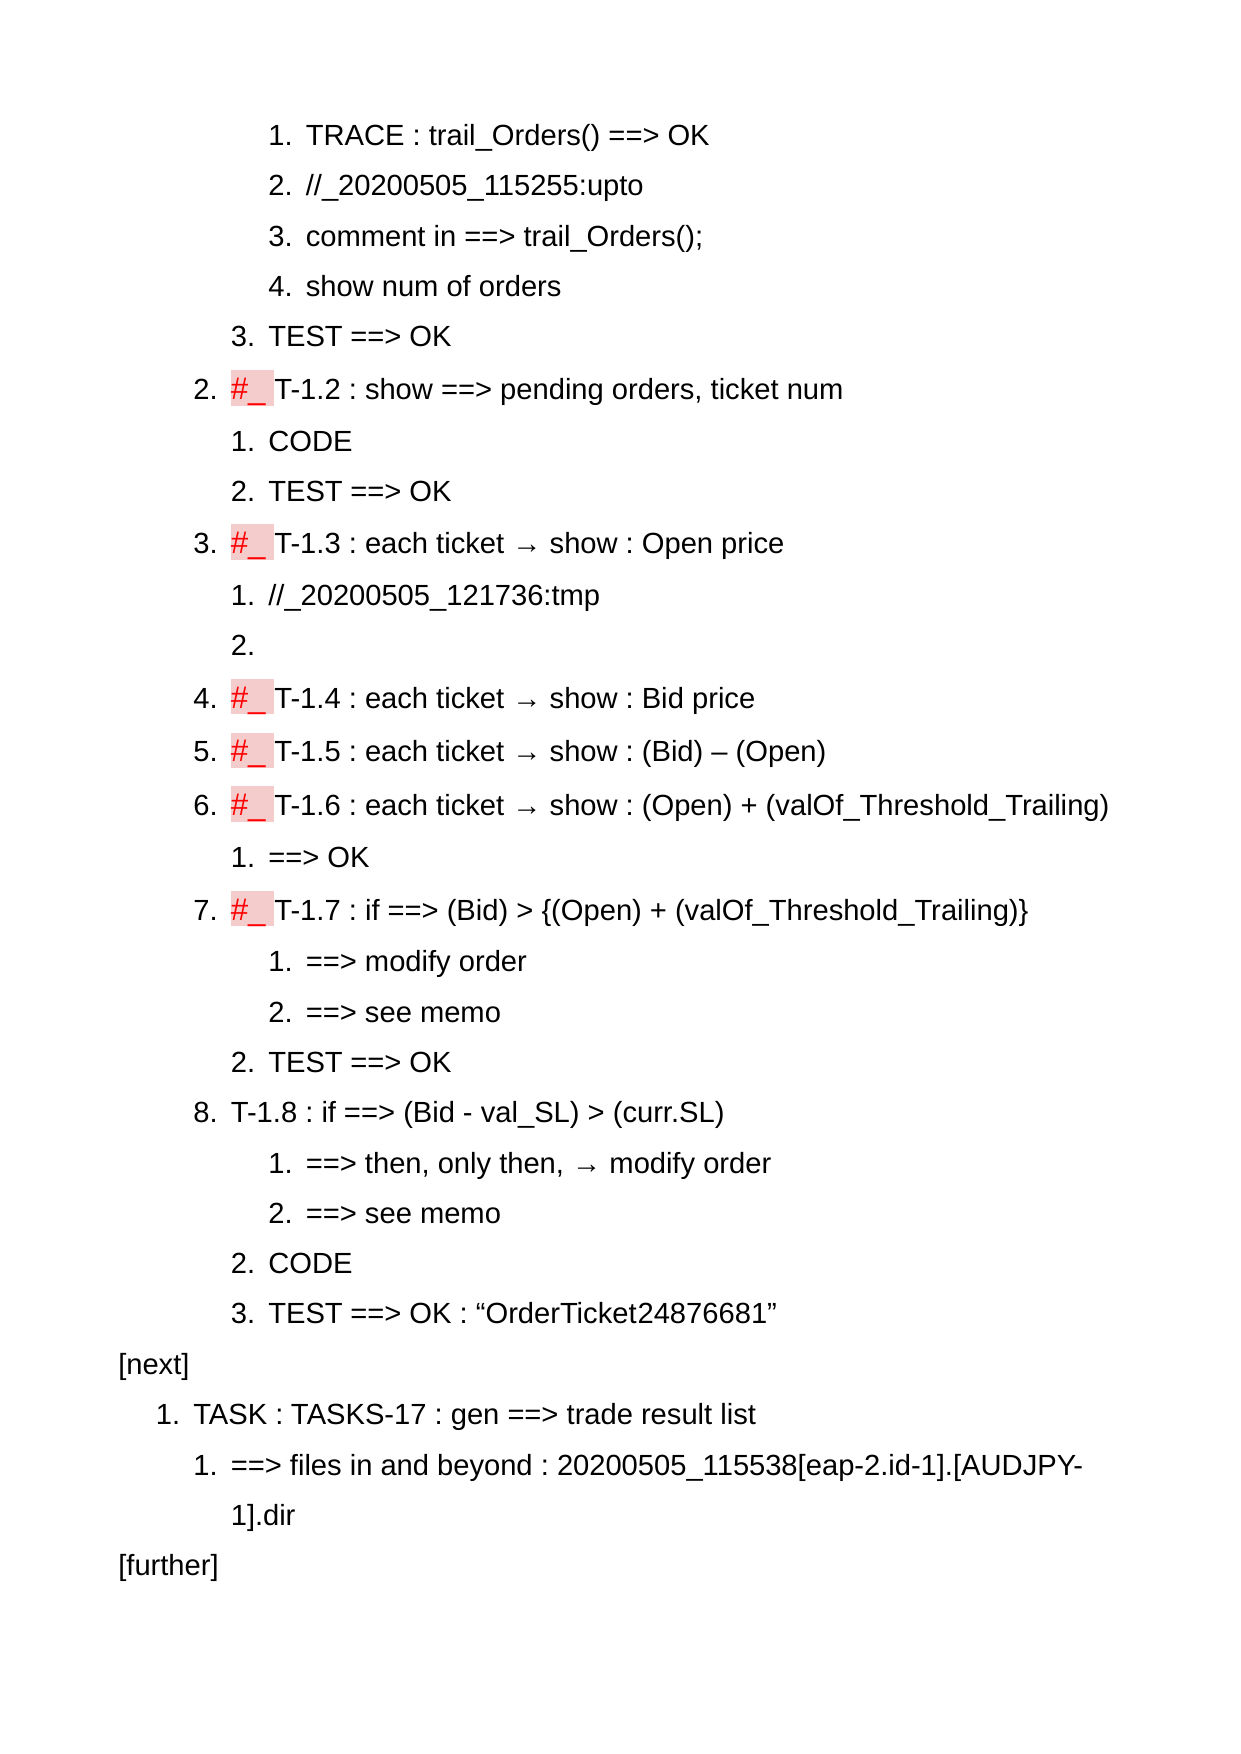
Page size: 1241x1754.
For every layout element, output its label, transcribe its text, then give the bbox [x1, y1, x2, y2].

list //_20200505_121736:tmp [231, 578, 1122, 612]
list ==> see memo [268, 1196, 1122, 1229]
list #_ T-1.6 : each ticket → show : (Open) + (valOf_Threshold_Trailing) [193, 786, 1122, 822]
text [further] [118, 1548, 1122, 1582]
list TEST ==> OK [231, 319, 1122, 353]
list #_ T-1.7 : if ==> (Bid) > {(Open) + (valOf_Threshold_Trailing)} [193, 891, 1122, 926]
list #_ T-1.2 : show ==> pending orders, ticket num [193, 370, 1122, 406]
list T-1.8 : if ==> (Bid - val_SL) > (curr.SL) [193, 1095, 1122, 1129]
list ==> modify order [268, 944, 1122, 978]
list #_ T-1.3 : each ticket → show : Open price [193, 524, 1122, 560]
list TEST ==> OK [231, 1045, 1122, 1078]
list comment in ==> trail_Orders(); [268, 219, 1122, 252]
list ==> OK [231, 840, 1122, 874]
list CODE [231, 423, 1122, 457]
list //_20200505_115255:upto [268, 168, 1122, 202]
list TASK : TASKS-17 : gen ==> trade result list [156, 1397, 1122, 1431]
list ==> then, only then, → modify order [268, 1146, 1122, 1179]
list show num of orders [268, 269, 1122, 303]
list ==> see memo [268, 995, 1122, 1028]
list #_ T-1.4 : each ticket → show : Bid price [193, 679, 1122, 714]
list CODE [231, 1246, 1122, 1280]
list ==> files in and beyond : 20200505_115538[eap-2.id-1].[AUDJPY-1].dir [193, 1447, 1122, 1531]
list #_ T-1.5 : each ticket → show : (Bid) – (Open) [193, 732, 1122, 768]
text [next] [118, 1347, 1122, 1380]
list TRACE : trail_Orders() ==> OK [268, 118, 1122, 152]
list TEST ==> OK : “OrderTicket 24876681” [231, 1297, 1122, 1330]
list TEST ==> OK [231, 474, 1122, 507]
text [118, 1598, 1122, 1634]
